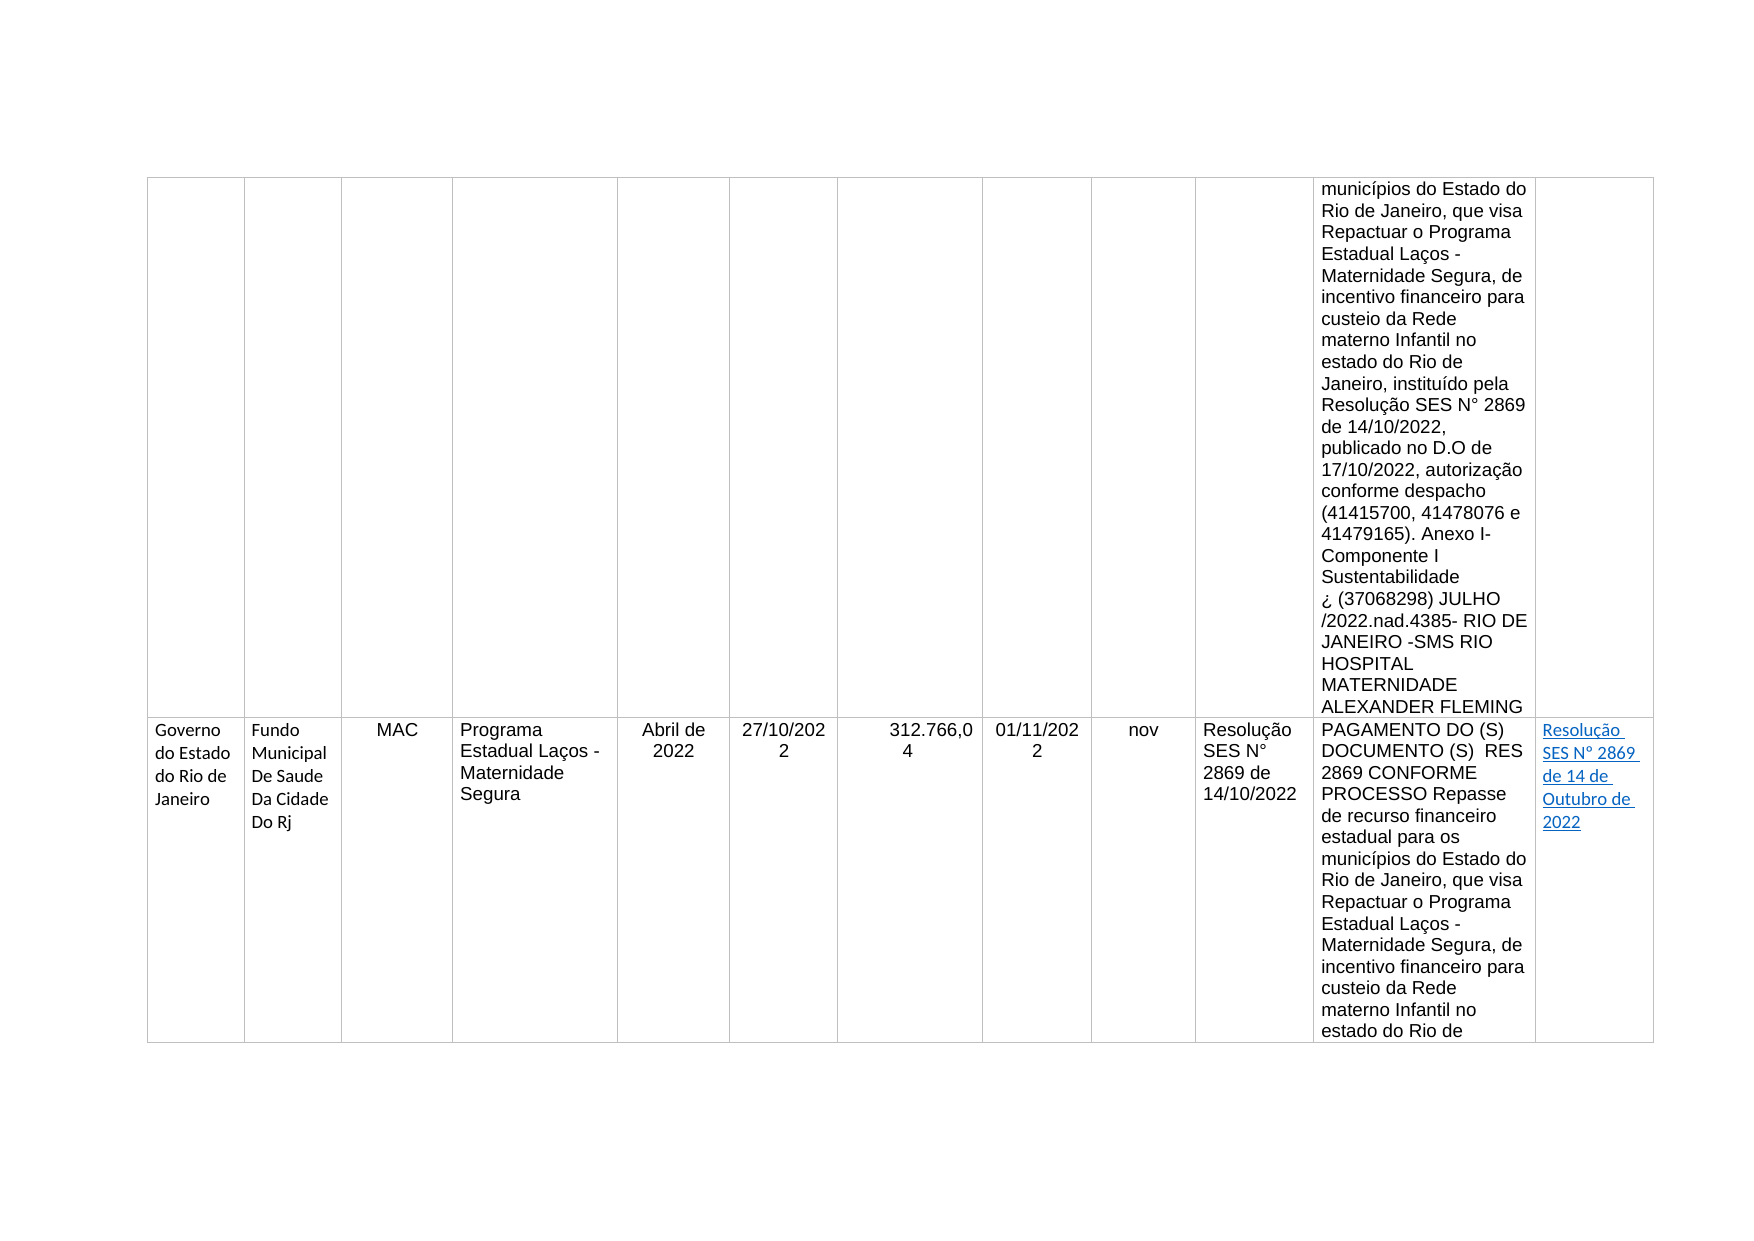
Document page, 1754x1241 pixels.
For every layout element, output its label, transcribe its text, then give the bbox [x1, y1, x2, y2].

table_cell 01/11/2022 [983, 718, 1091, 1042]
table_cell [618, 178, 729, 717]
table_cell [983, 178, 1091, 717]
table_cell [730, 178, 837, 717]
table_cell MAC [342, 718, 452, 1042]
table_cell [342, 178, 452, 717]
table_cell [453, 178, 617, 717]
table_cell Fundo Municipal De Saude Da Cidade Do Rj [245, 718, 341, 1042]
table_cell Governo do Estado do Rio de Janeiro [148, 718, 244, 1042]
table_cell [838, 178, 982, 717]
table_cell Abril de 2022 [618, 718, 729, 1042]
table_cell 27/10/2022 [730, 718, 837, 1042]
table_cell [1092, 178, 1195, 717]
table_cell [148, 178, 244, 717]
table_cell Resolução SES N° 2869 de 14/10/2022 [1196, 718, 1313, 1042]
table_cell municípios do Estado do Rio de Janeiro, que visa Repactuar o Programa Estadual Laços - Maternidade Segura, de incentivo financeiro para custeio da Rede materno Infantil no estado do Rio de Janeiro, instituído pela Resolução SES N° 2869 de 14/10/2022, publicado no D.O de 17/10/2022, autorização conforme despacho (41415700, 41478076 e 41479165). Anexo I- Componente I Sustentabilidade ¿ (37068298) JULHO /2022.nad.4385- RIO DE JANEIRO -SMS RIO HOSPITAL MATERNIDADE ALEXANDER FLEMING [1314, 178, 1535, 717]
table_cell PAGAMENTO DO (S) DOCUMENTO (S) RES 2869 CONFORME PROCESSO Repasse de recurso financeiro estadual para os municípios do Estado do Rio de Janeiro, que visa Repactuar o Programa Estadual Laços - Maternidade Segura, de incentivo financeiro para custeio da Rede materno Infantil no estado do Rio de [1314, 718, 1535, 1042]
table_cell nov [1092, 718, 1195, 1042]
table_cell Resolução SES Nº 2869 de 14 de Outubro de 2022 [1536, 718, 1653, 1042]
table_cell [1536, 178, 1653, 717]
table_cell [245, 178, 341, 717]
table_cell Programa Estadual Laços - Maternidade Segura [453, 718, 617, 1042]
table_cell 312.766,04 [838, 718, 982, 1042]
table_cell [1196, 178, 1313, 717]
